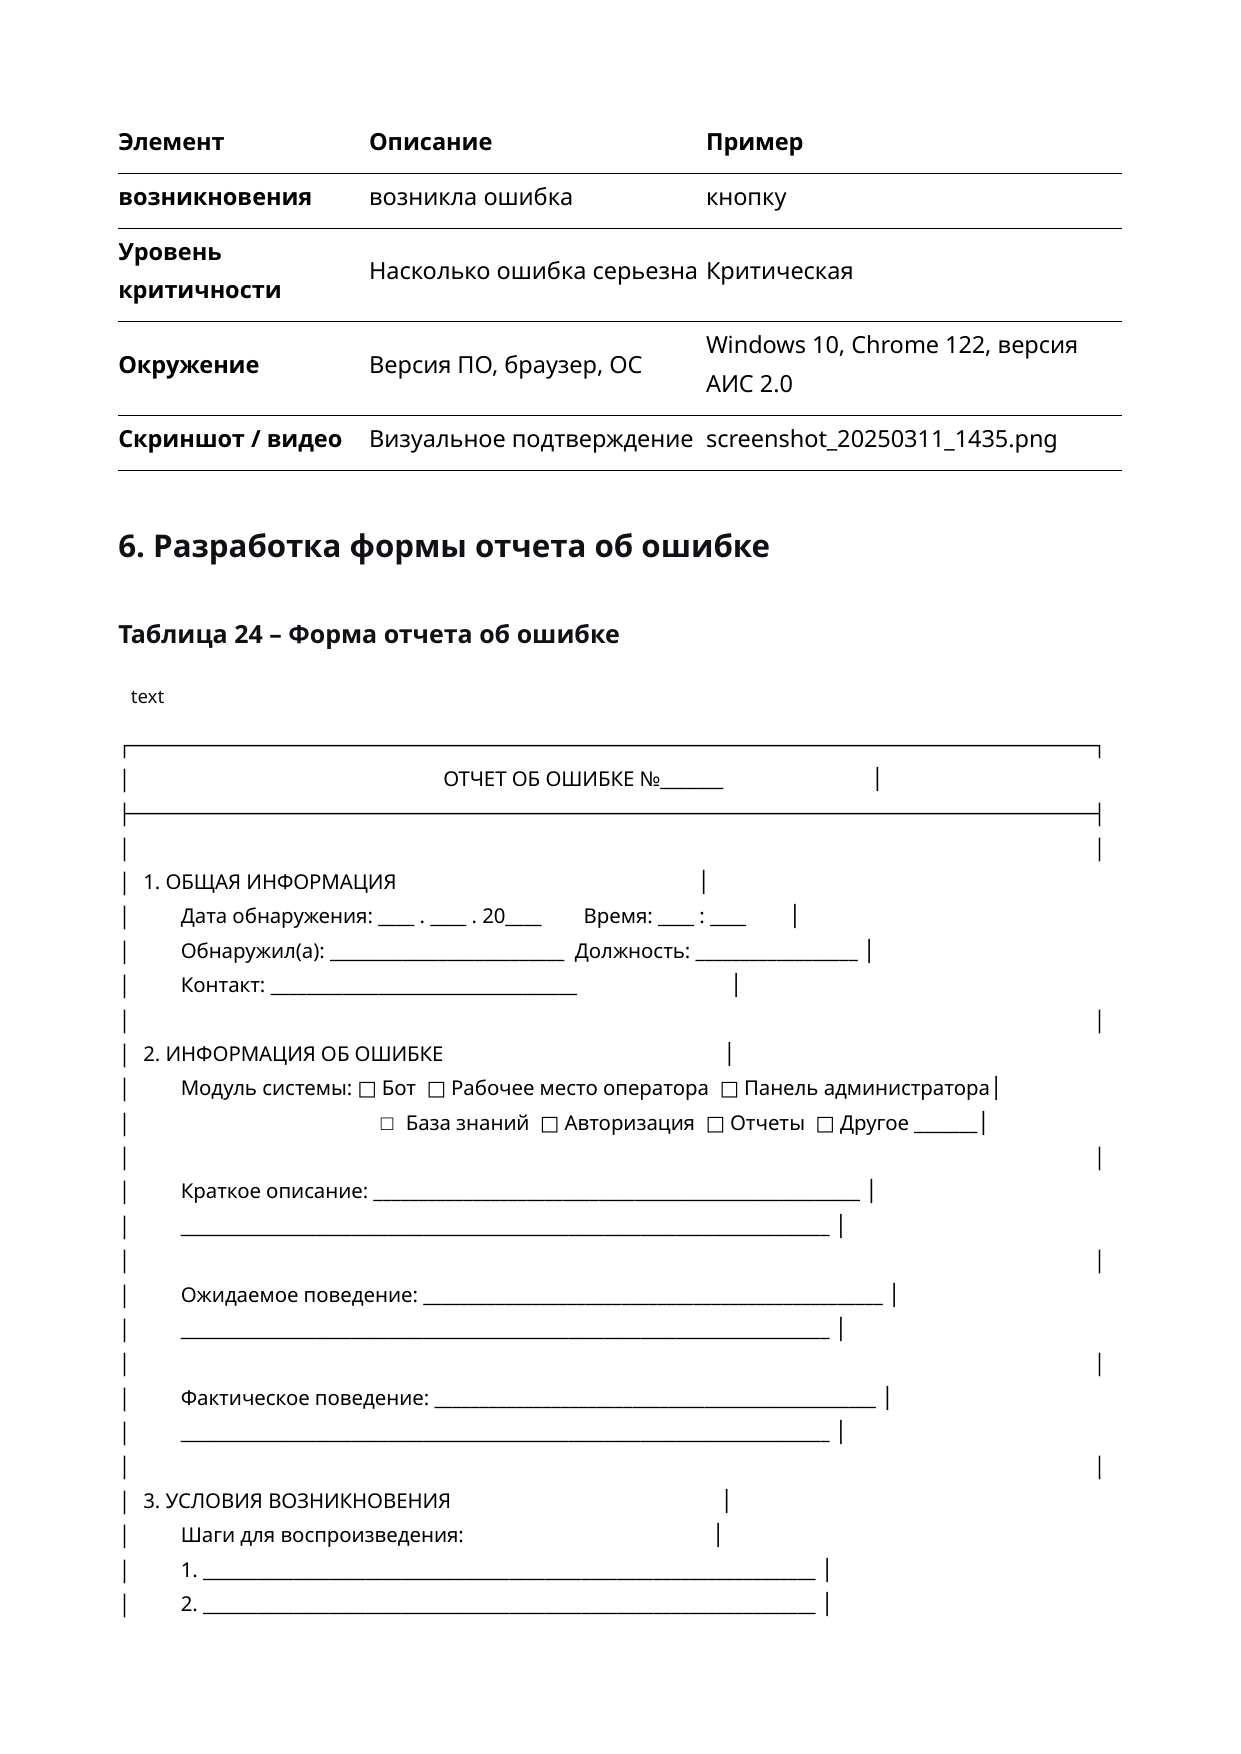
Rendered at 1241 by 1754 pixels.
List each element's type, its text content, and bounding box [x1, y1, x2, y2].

text │ Дата обнаружения: ____ . ____ . 20____ Время: ____ : ____ │ [118, 896, 1122, 930]
text │ 1. ОБЩАЯ ИНФОРМАЦИЯ │ [118, 861, 1122, 896]
text │ 3. УСЛОВИЯ ВОЗНИКНОВЕНИЯ │ [118, 1480, 1122, 1514]
table_cell Windows 10, Chrome 122, версия АИС 2.0 [706, 322, 1122, 415]
text │ Ожидаемое поведение: ___________________________________________________ │ [118, 1274, 1122, 1308]
table_header Элемент [118, 118, 369, 173]
text │ 2. ИНФОРМАЦИЯ ОБ ОШИБКЕ │ [118, 1033, 1122, 1068]
table_cell Скриншот / видео [118, 416, 369, 470]
text │ │ [118, 827, 1122, 861]
text │ │ [118, 1343, 1122, 1377]
text │ □ База знаний □ Авторизация □ Отчеты □ Другое _______│ [118, 1102, 1122, 1136]
text │ ________________________________________________________________________ │ [118, 1411, 1122, 1446]
table_cell возникновения [118, 174, 369, 228]
text │ Обнаружил(а): __________________________ Должность: __________________ │ [118, 930, 1122, 964]
table_cell Окружение [118, 322, 369, 415]
text │ │ [118, 1446, 1122, 1480]
text │ │ [118, 999, 1122, 1033]
text │ ________________________________________________________________________ │ [118, 1308, 1122, 1343]
text ┌─────────────────────────────────────────────────────────────────────────────┐ [118, 724, 1122, 758]
text │ Шаги для воспроизведения: │ [118, 1514, 1122, 1549]
subtitle 6. Разработка формы отчета об ошибке [118, 520, 1122, 567]
text │ Краткое описание: ______________________________________________________ │ [118, 1171, 1122, 1205]
text │ │ [118, 1239, 1122, 1274]
table_cell возникла ошибка [369, 174, 706, 228]
table_cell кнопку [706, 174, 1122, 228]
text text [131, 681, 1122, 709]
text │ │ [118, 1136, 1122, 1171]
table_cell Критическая [706, 229, 1122, 321]
table_cell Визуальное подтверждение [369, 416, 706, 470]
table_header Описание [369, 118, 706, 173]
table_cell Уровень критичности [118, 229, 369, 321]
text │ ________________________________________________________________________ │ [118, 1205, 1122, 1239]
text │ Контакт: __________________________________ │ [118, 964, 1122, 999]
text Таблица 24 – Форма отчета об ошибке [118, 617, 1122, 651]
text │ Модуль системы: □ Бот □ Рабочее место оператора □ Панель администратора│ [118, 1068, 1122, 1102]
text │ 1. ____________________________________________________________________ │ [118, 1549, 1122, 1583]
table_cell Насколько ошибка серьезна [369, 229, 706, 321]
table_cell screenshot_20250311_1435.png [706, 416, 1122, 470]
text ├─────────────────────────────────────────────────────────────────────────────┤ [118, 793, 1122, 827]
text │ ОТЧЕТ ОБ ОШИБКЕ №_______ │ [118, 758, 1122, 793]
table_header Пример [706, 118, 1122, 173]
text │ Фактическое поведение: _________________________________________________ │ [118, 1377, 1122, 1411]
table_cell Версия ПО, браузер, ОС [369, 322, 706, 415]
text │ 2. ____________________________________________________________________ │ [118, 1583, 1122, 1618]
